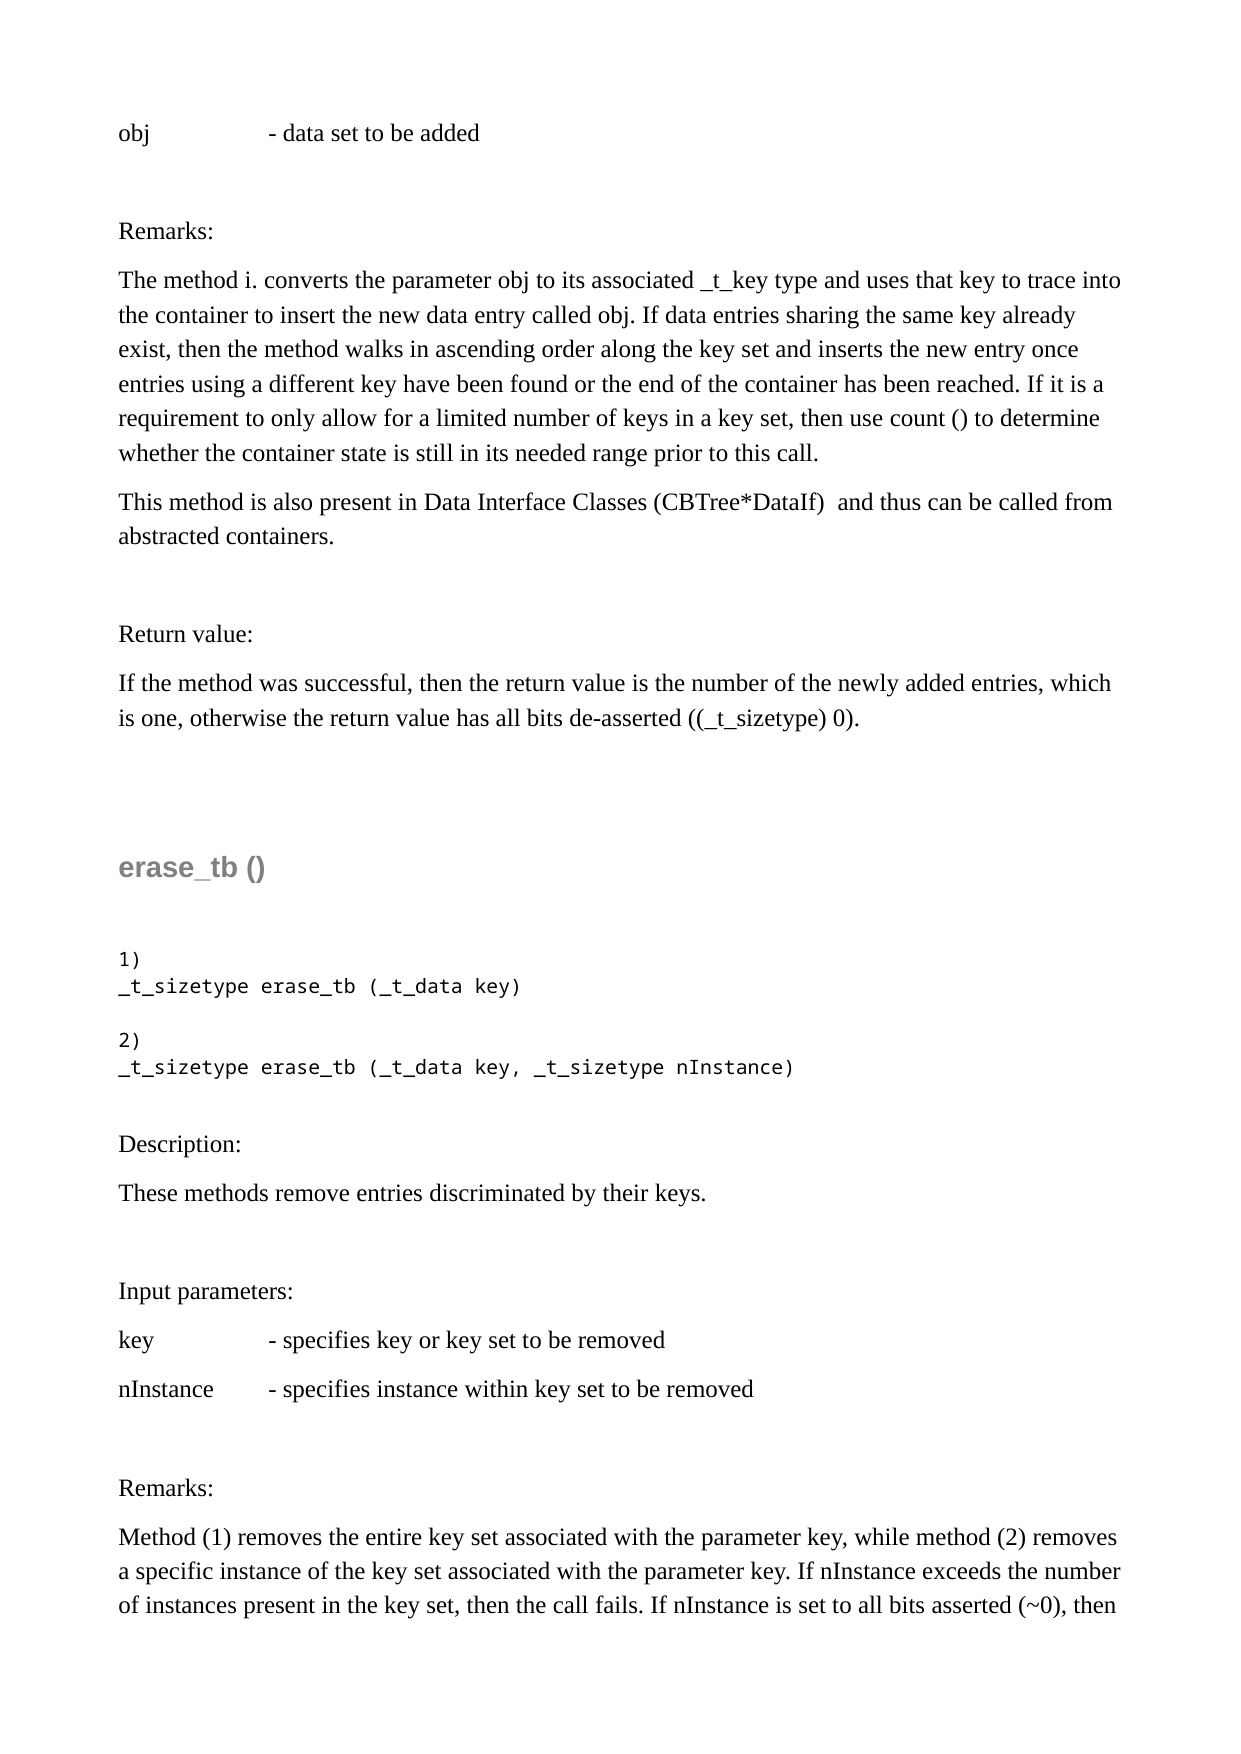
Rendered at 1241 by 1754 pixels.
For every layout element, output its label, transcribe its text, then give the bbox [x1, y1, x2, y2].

text Return value: [118, 619, 1122, 648]
text Input parameters: [118, 1276, 1122, 1305]
text 1) [118, 945, 1122, 972]
text _t_sizetype erase_tb (_t_data key, _t_sizetype nInstance) [118, 1053, 1122, 1080]
text nInstance - specifies instance within key set to be removed [118, 1374, 1122, 1403]
text These methods remove entries discriminated by their keys. [118, 1178, 1122, 1207]
text _t_sizetype erase_tb (_t_data key) [118, 972, 1122, 999]
text Remarks: [118, 1473, 1122, 1501]
text If the method was successful, then the return value is the number of the newly added entries, which is one, otherwise the return value has all bits de-asserted ((_t_sizetype) 0). [118, 668, 1122, 732]
text Description: [118, 1129, 1122, 1158]
text key - specifies key or key set to be removed [118, 1325, 1122, 1354]
text obj - data set to be added [118, 118, 1122, 147]
text 2) [118, 1026, 1122, 1053]
text Method (1) removes the entire key set associated with the parameter key, while method (2) removes a specific instance of the key set associated with the parameter key. If nInstance exceeds the number of instances present in the key set, then the call fails. If nInstance is set to all bits asserted (~0), then [118, 1522, 1122, 1619]
text The method i. converts the parameter obj to its associated _t_key type and uses that key to trace into the container to insert the new data entry called obj. If data entries sharing the same key already exist, then the method walks in ascending order along the key set and inserts the new entry once entries using a different key have been found or the end of the container has been reached. If it is a requirement to only allow for a limited number of keys in a key set, then use count () to determine whether the container state is still in its needed range prior to this call. [118, 265, 1122, 466]
text This method is also present in Data Interface Classes (CBTree*DataIf) and thus can be called from abstracted containers. [118, 487, 1122, 550]
text Remarks: [118, 216, 1122, 245]
subtitle erase_tb () [118, 850, 1122, 884]
